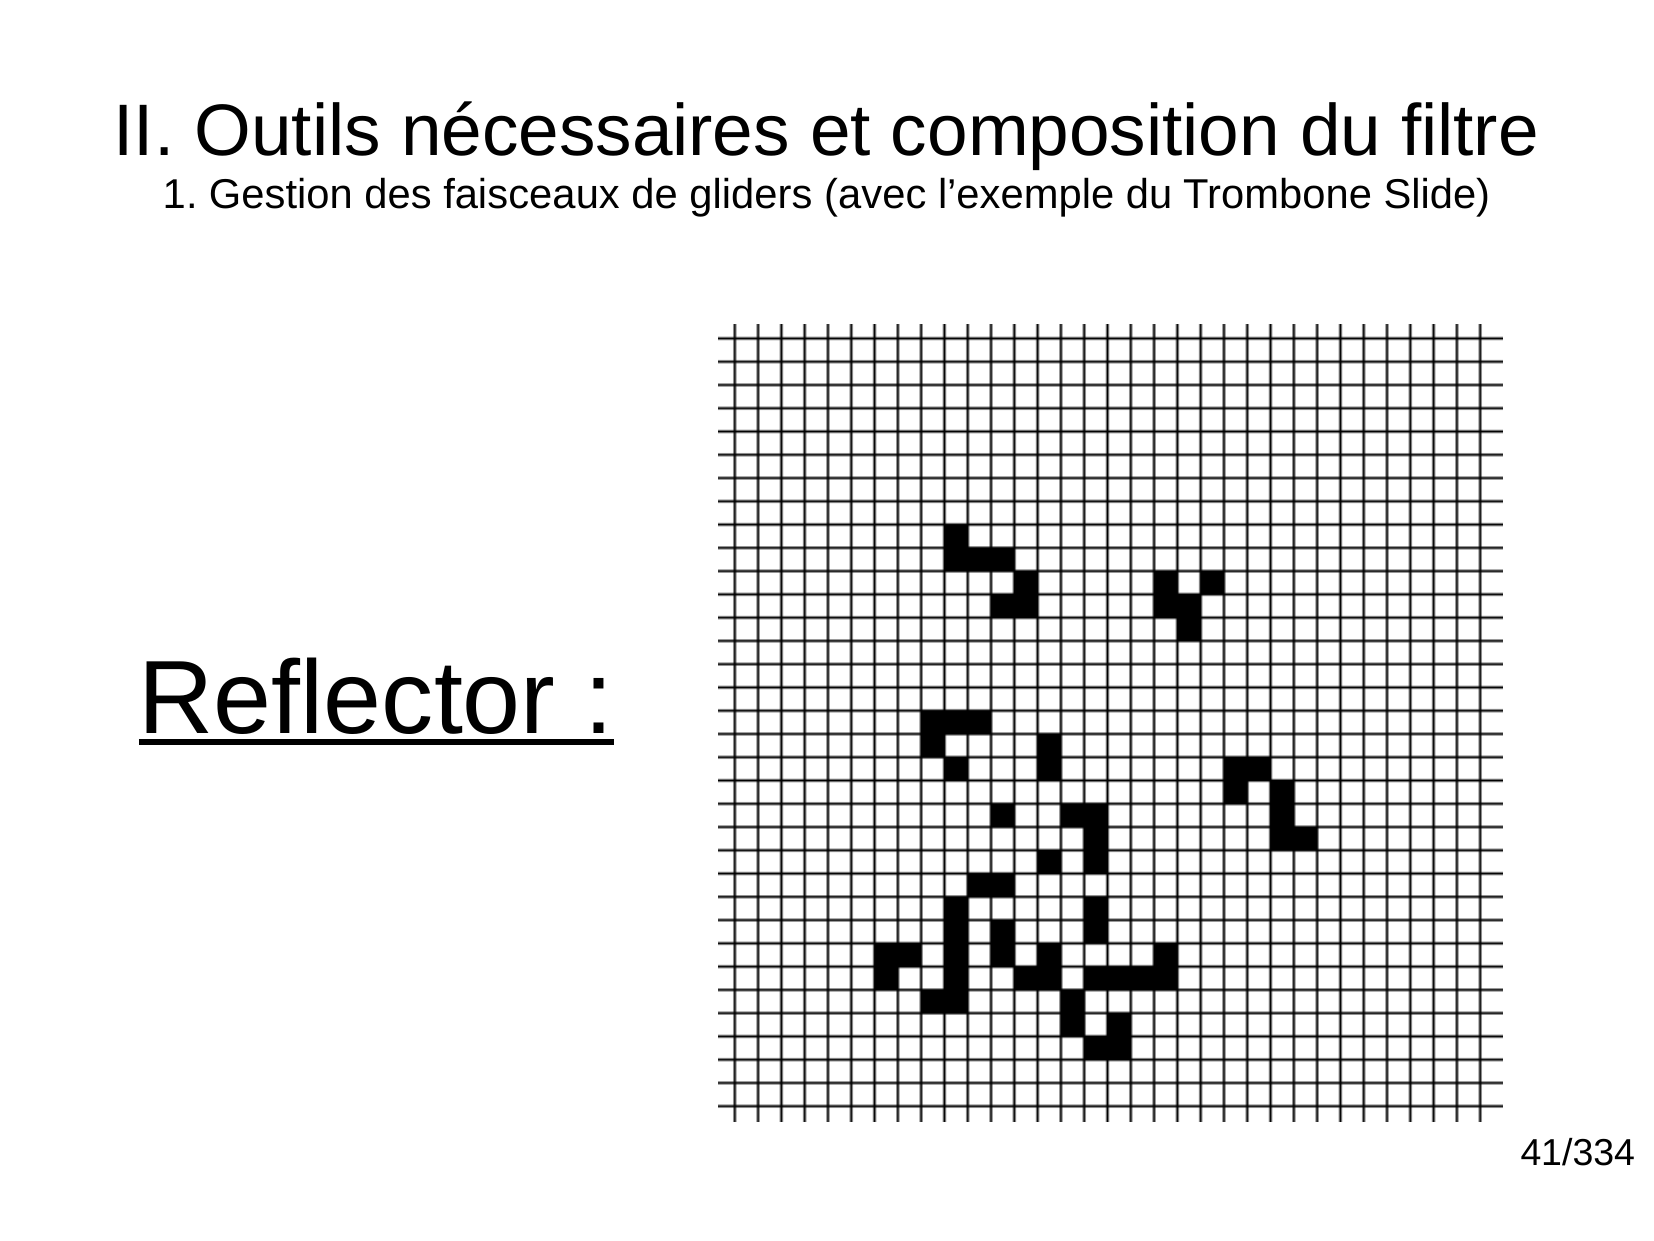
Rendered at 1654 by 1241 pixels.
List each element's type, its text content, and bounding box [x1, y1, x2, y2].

text_box <number>/334 [1505, 1124, 1654, 1182]
title II. Outils nécessaires et composition du filtre 1. Gestion des faisceaux de gliders (avec l’exemple du Trombone Slide) [0, 30, 1654, 276]
text_box Reflector : [124, 631, 629, 763]
picture [718, 324, 1503, 1123]
